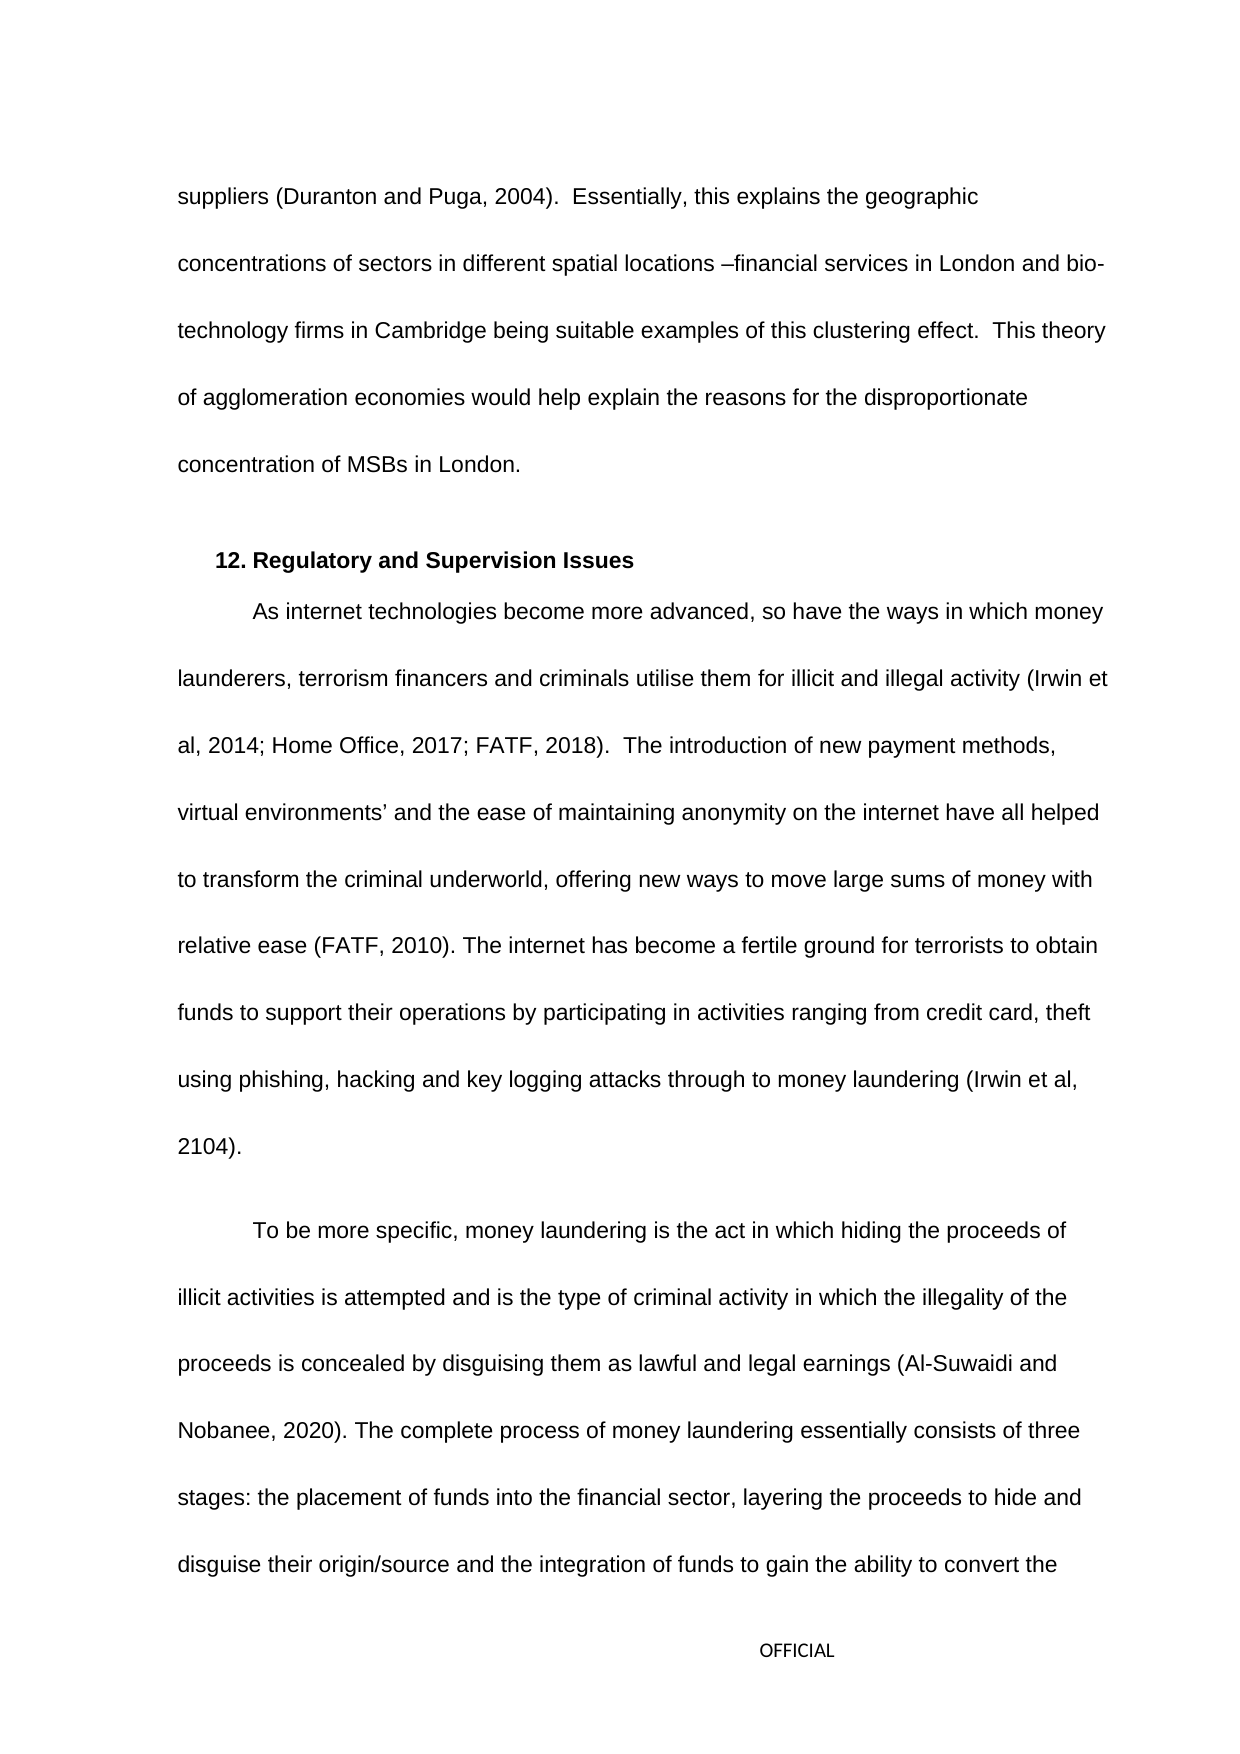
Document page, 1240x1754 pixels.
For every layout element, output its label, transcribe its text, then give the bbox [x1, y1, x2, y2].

text As internet technologies become more advanced, so have the ways in which money launderers, terrorism financers and criminals utilise them for illicit and illegal activity (Irwin et al, 2014; Home Office, 2017; FATF, 2018). The introduction of new payment methods, virtual environments’ and the ease of maintaining anonymity on the internet have all helped to transform the criminal underworld, offering new ways to move large sums of money with relative ease (FATF, 2010). The internet has become a fertile ground for terrorists to obtain funds to support their operations by participating in activities ranging from credit card, theft using phishing, hacking and key logging attacks through to money laundering (Irwin et al, 2104). [177, 598, 1115, 1166]
subtitle Regulatory and Supervision Issues [215, 547, 1115, 573]
text suppliers (Duranton and Puga, 2004). Essentially, this explains the geographic concentrations of sectors in different spatial locations –financial services in London and bio-technology firms in Cambridge being suitable examples of this clustering effect. This theory of agglomeration economies would help explain the reasons for the disproportionate concentration of MSBs in London. [177, 183, 1115, 484]
text To be more specific, money laundering is the act in which hiding the proceeds of illicit activities is attempted and is the type of criminal activity in which the illegality of the proceeds is concealed by disguising them as lawful and legal earnings (Al-Suwaidi and Nobanee, 2020). The complete process of money laundering essentially consists of three stages: the placement of funds into the financial sector, layering the proceeds to hide and disguise their origin/source and the integration of funds to gain the ability to convert the [177, 1217, 1115, 1584]
